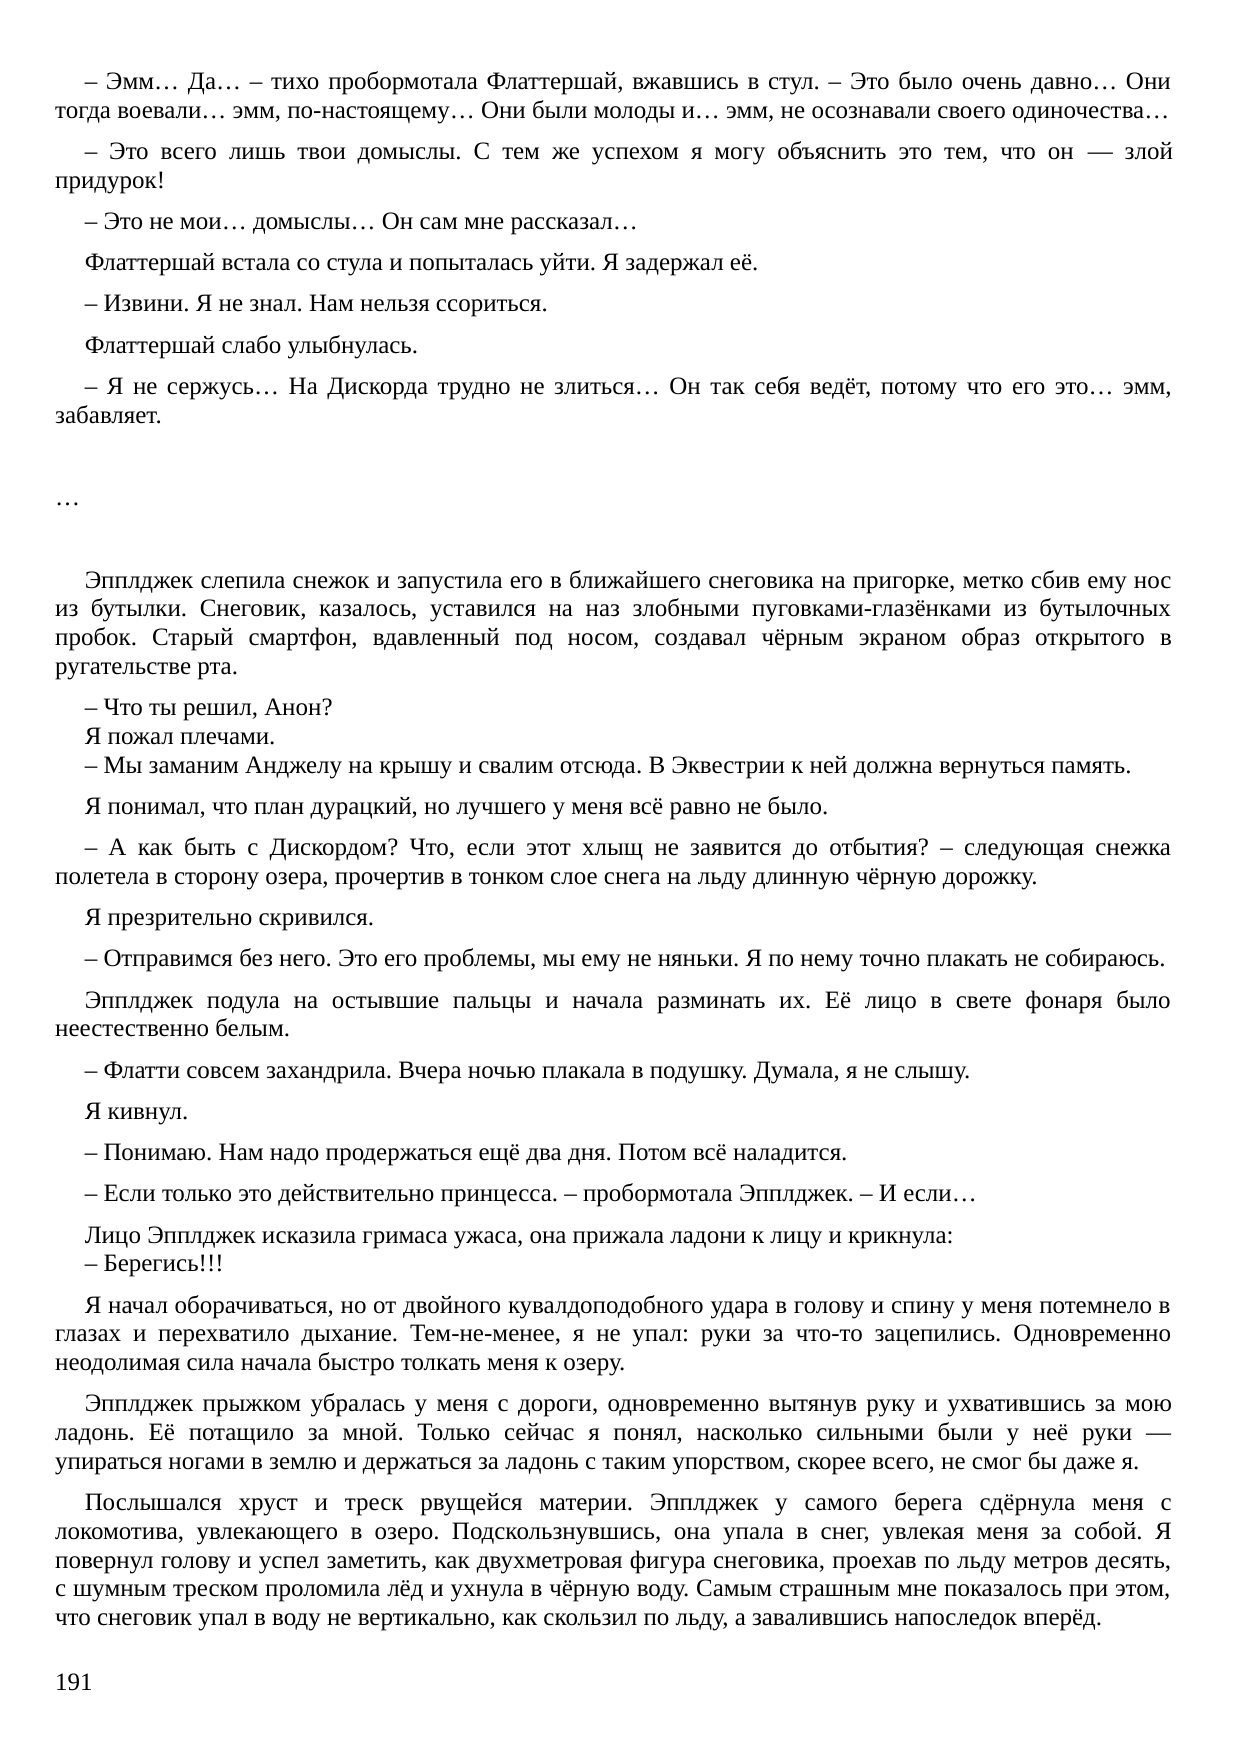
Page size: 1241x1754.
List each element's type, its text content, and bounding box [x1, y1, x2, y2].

text – Это не мои… домыслы… Он сам мне рассказал… [55, 206, 1173, 235]
text – Эмм… Да… – тихо пробормотала Флаттершай, вжавшись в стул. – Это было очень давно… Они тогда воевали… эмм, по-настоящему… Они были молоды и… эмм, не осознавали своего одиночества… [55, 66, 1173, 123]
text Флаттершай встала со стула и попыталась уйти. Я задержал её. [55, 247, 1173, 276]
text – Флатти совсем захандрила. Вчера ночью плакала в подушку. Думала, я не слышу. [55, 1055, 1173, 1083]
text – Что ты решил, Анон? [55, 692, 1173, 721]
text Я кивнул. [55, 1096, 1173, 1125]
text Я пожал плечами. [55, 721, 1173, 750]
text – Если только это действительно принцесса. – пробормотала Эпплджек. – И если… [55, 1178, 1173, 1207]
text – Я не сержусь… На Дискорда трудно не злиться… Он так себя ведёт, потому что его это… эмм, забавляет. [55, 371, 1173, 428]
text … [55, 482, 1173, 511]
text Я понимал, что план дурацкий, но лучшего у меня всё равно не было. [55, 791, 1173, 820]
text Лицо Эпплджек исказила гримаса ужаса, она прижала ладони к лицу и крикнула: [55, 1220, 1173, 1248]
text – Это всего лишь твои домыслы. С тем же успехом я могу объяснить это тем, что он — злой придурок! [55, 136, 1173, 193]
text Послышался хруст и треск рвущейся материи. Эпплджек у самого берега сдёрнула меня с локомотива, увлекающего в озеро. Подскользнувшись, она упала в снег, увлекая меня за собой. Я повернул голову и успел заметить, как двухметровая фигура снеговика, проехав по льду метров десять, с шумным треском проломила лёд и ухнула в чёрную воду. Самым страшным мне показалось при этом, что снеговик упал в воду не вертикально, как скользил по льду, а завалившись напоследок вперёд. [55, 1487, 1173, 1631]
text Эпплджек подула на остывшие пальцы и начала разминать их. Её лицо в свете фонаря было неестественно белым. [55, 985, 1173, 1042]
text – Понимаю. Нам надо продержаться ещё два дня. Потом всё наладится. [55, 1137, 1173, 1166]
text Я презрительно скривился. [55, 902, 1173, 931]
text – Берегись!!! [55, 1248, 1173, 1277]
text Эпплджек слепила снежок и запустила его в ближайшего снеговика на пригорке, метко сбив ему нос из бутылки. Снеговик, казалось, уставился на наз злобными пуговками-глазёнками из бутылочных пробок. Старый смартфон, вдавленный под носом, создавал чёрным экраном образ открытого в ругательстве рта. [55, 565, 1173, 680]
text Флаттершай слабо улыбнулась. [55, 330, 1173, 358]
text – Извини. Я не знал. Нам нельзя ссориться. [55, 288, 1173, 317]
text – Мы заманим Анджелу на крышу и свалим отсюда. В Эквестрии к ней должна вернуться память. [55, 750, 1173, 778]
text – А как быть с Дискордом? Что, если этот хлыщ не заявится до отбытия? – следующая снежка полетела в сторону озера, прочертив в тонком слое снега на льду длинную чёрную дорожку. [55, 832, 1173, 890]
text Я начал оборачиваться, но от двойного кувалдоподобного удара в голову и спину у меня потемнело в глазах и перехватило дыхание. Тем-не-менее, я не упал: руки за что-то зацепились. Одновременно неодолимая сила начала быстро толкать меня к озеру. [55, 1290, 1173, 1376]
text – Отправимся без него. Это его проблемы, мы ему не няньки. Я по нему точно плакать не собираюсь. [55, 943, 1173, 972]
text Эпплджек прыжком убралась у меня с дороги, одновременно вытянув руку и ухватившись за мою ладонь. Её потащило за мной. Только сейчас я понял, насколько сильными были у неё руки — упираться ногами в землю и держаться за ладонь с таким упорством, скорее всего, не смог бы даже я. [55, 1388, 1173, 1475]
